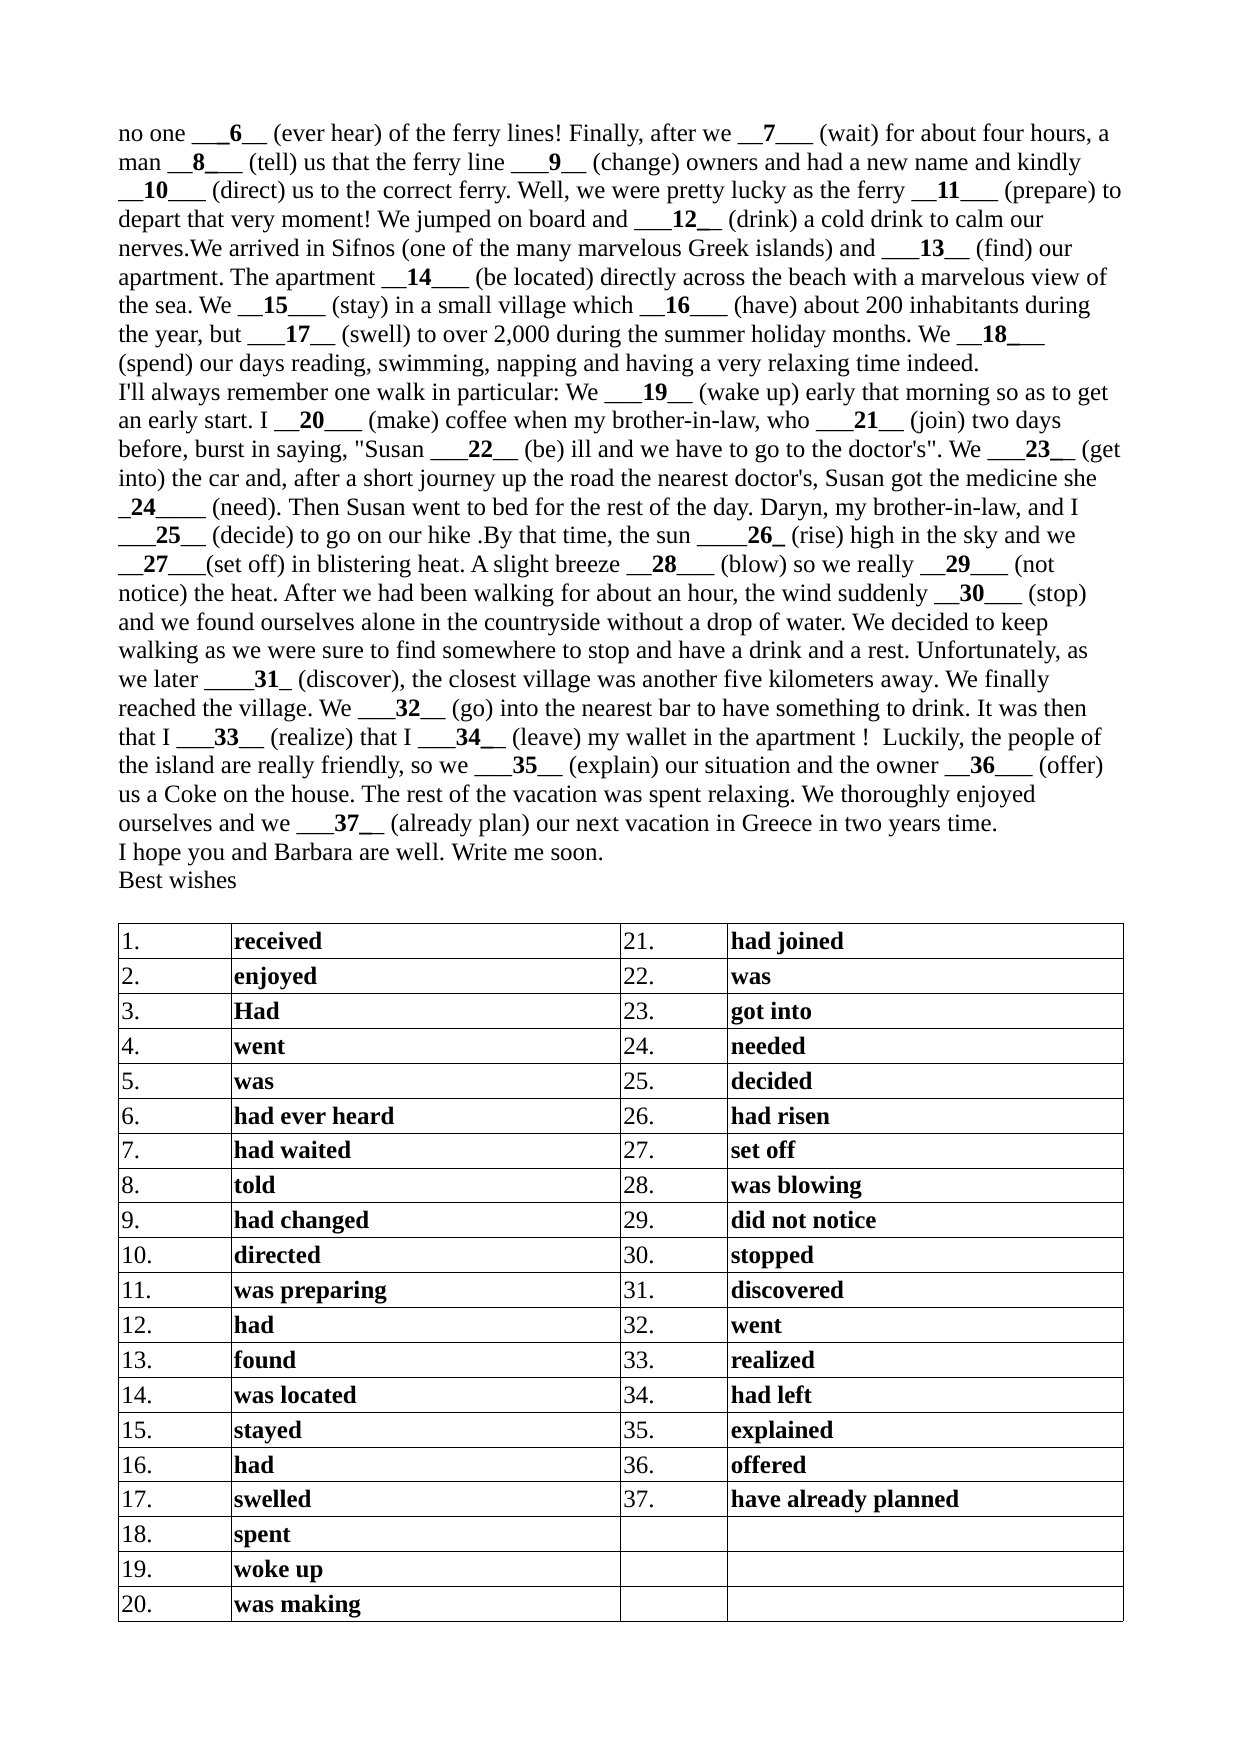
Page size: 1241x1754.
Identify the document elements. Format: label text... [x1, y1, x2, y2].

table_cell needed [728, 1029, 1123, 1063]
table_cell did not notice [728, 1203, 1123, 1237]
table_cell went [232, 1029, 620, 1063]
table_cell 33. [621, 1343, 727, 1377]
table_cell found [232, 1343, 620, 1377]
table_cell 11. [119, 1273, 231, 1307]
table_cell 29. [621, 1203, 727, 1237]
table_cell 15. [119, 1413, 231, 1447]
table_cell 37. [621, 1482, 727, 1516]
table_cell 4. [119, 1029, 231, 1063]
table_cell 12. [119, 1308, 231, 1342]
table_cell 9. [119, 1203, 231, 1237]
table_cell 34. [621, 1378, 727, 1412]
table_cell 3. [119, 994, 231, 1028]
table_cell stayed [232, 1413, 620, 1447]
table_cell 18. [119, 1517, 231, 1551]
table_cell had waited [232, 1134, 620, 1167]
table_cell 24. [621, 1029, 727, 1063]
table_header 1. [119, 924, 231, 958]
table_cell was making [232, 1587, 620, 1621]
table_cell 8. [119, 1169, 231, 1202]
table_cell was [728, 959, 1123, 993]
table_cell spent [232, 1517, 620, 1551]
table_cell 14. [119, 1378, 231, 1412]
table_cell [621, 1587, 727, 1621]
table_cell [621, 1517, 727, 1551]
table_cell was located [232, 1378, 620, 1412]
table_cell 20. [119, 1587, 231, 1621]
table_cell explained [728, 1413, 1123, 1447]
table_cell 10. [119, 1238, 231, 1272]
table_cell 2. [119, 959, 231, 993]
table_cell [621, 1552, 727, 1586]
table_cell 36. [621, 1448, 727, 1481]
table_cell 17. [119, 1482, 231, 1516]
table_cell 30. [621, 1238, 727, 1272]
table_header had joined [728, 924, 1123, 958]
table_header 21. [621, 924, 727, 958]
text no one ___6__ (ever hear) of the ferry lines! Finally, after we __7___ (wait) for about four hours, a man __8___ (tell) us that the ferry line ___9__ (change) owners and had a new name and kindly __10___ (direct) us to the correct ferry. Well, we were pretty lucky as the ferry __11___ (prepare) to depart that very moment! We jumped on board and ___12__ (drink) a cold drink to calm our nerves.We arrived in Sifnos (one of the many marvelous Greek islands) and ___13__ (find) our apartment. The apartment __14___ (be located) directly across the beach with a marvelous view of the sea. We __15___ (stay) in a small village which __16___ (have) about 200 inhabitants during the year, but ___17__ (swell) to over 2,000 during the summer holiday months. We __18___ (spend) our days reading, swimming, napping and having a very relaxing time indeed. [118, 118, 1122, 377]
table_header received [232, 924, 620, 958]
table_cell swelled [232, 1482, 620, 1516]
table_cell woke up [232, 1552, 620, 1586]
table_cell 27. [621, 1134, 727, 1167]
table_cell 22. [621, 959, 727, 993]
table_cell 26. [621, 1099, 727, 1132]
table_cell [728, 1552, 1123, 1586]
table_cell 5. [119, 1064, 231, 1098]
table_cell had [232, 1308, 620, 1342]
table_cell 35. [621, 1413, 727, 1447]
table_cell realized [728, 1343, 1123, 1377]
table_cell was blowing [728, 1169, 1123, 1202]
table_cell 25. [621, 1064, 727, 1098]
table_cell 7. [119, 1134, 231, 1167]
table_cell set off [728, 1134, 1123, 1167]
table_cell had ever heard [232, 1099, 620, 1132]
table_cell 23. [621, 994, 727, 1028]
table_cell offered [728, 1448, 1123, 1481]
table_cell 32. [621, 1308, 727, 1342]
table_cell 13. [119, 1343, 231, 1377]
table_cell had risen [728, 1099, 1123, 1132]
table_cell directed [232, 1238, 620, 1272]
table_cell stopped [728, 1238, 1123, 1272]
table_cell 6. [119, 1099, 231, 1132]
table_cell had left [728, 1378, 1123, 1412]
table_cell Had [232, 994, 620, 1028]
table_cell got into [728, 994, 1123, 1028]
table_cell 19. [119, 1552, 231, 1586]
table_cell went [728, 1308, 1123, 1342]
table_cell [728, 1587, 1123, 1621]
text I hope you and Barbara are well. Write me soon. [118, 837, 1122, 866]
text I'll always remember one walk in particular: We ___19__ (wake up) early that morning so as to get an early start. I __20___ (make) coffee when my brother-in-law, who ___21__ (join) two days before, burst in saying, "Susan ___22__ (be) ill and we have to go to the doctor's". We ___23__ (get into) the car and, after a short journey up the road the nearest doctor's, Susan got the medicine she _24____ (need). Then Susan went to bed for the rest of the day. Daryn, my brother-in-law, and I ___25__ (decide) to go on our hike .By that time, the sun ____26_ (rise) high in the sky and we __27___(set off) in blistering heat. A slight breeze __28___ (blow) so we really __29___ (not notice) the heat. After we had been walking for about an hour, the wind suddenly __30___ (stop) and we found ourselves alone in the countryside without a drop of water. We decided to keep walking as we were sure to find somewhere to stop and have a drink and a rest. Unfortunately, as we later ____31_ (discover), the closest village was another five kilometers away. We finally reached the village. We ___32__ (go) into the nearest bar to have something to drink. It was then that I ___33__ (realize) that I ___34__ (leave) my wallet in the apartment ! Luckily, the people of the island are really friendly, so we ___35__ (explain) our situation and the owner __36___ (offer) us a Coke on the house. The rest of the vacation was spent relaxing. We thoroughly enjoyed ourselves and we ___37__ (already plan) our next vacation in Greece in two years time. [118, 377, 1122, 837]
table_cell [728, 1517, 1123, 1551]
table_cell have already planned [728, 1482, 1123, 1516]
table_cell 16. [119, 1448, 231, 1481]
table_cell had changed [232, 1203, 620, 1237]
table_cell enjoyed [232, 959, 620, 993]
table_cell discovered [728, 1273, 1123, 1307]
table_cell 31. [621, 1273, 727, 1307]
table_cell told [232, 1169, 620, 1202]
table_cell decided [728, 1064, 1123, 1098]
table_cell was preparing [232, 1273, 620, 1307]
text Best wishes [118, 866, 1122, 894]
table_cell was [232, 1064, 620, 1098]
table_cell 28. [621, 1169, 727, 1202]
table_cell had [232, 1448, 620, 1481]
